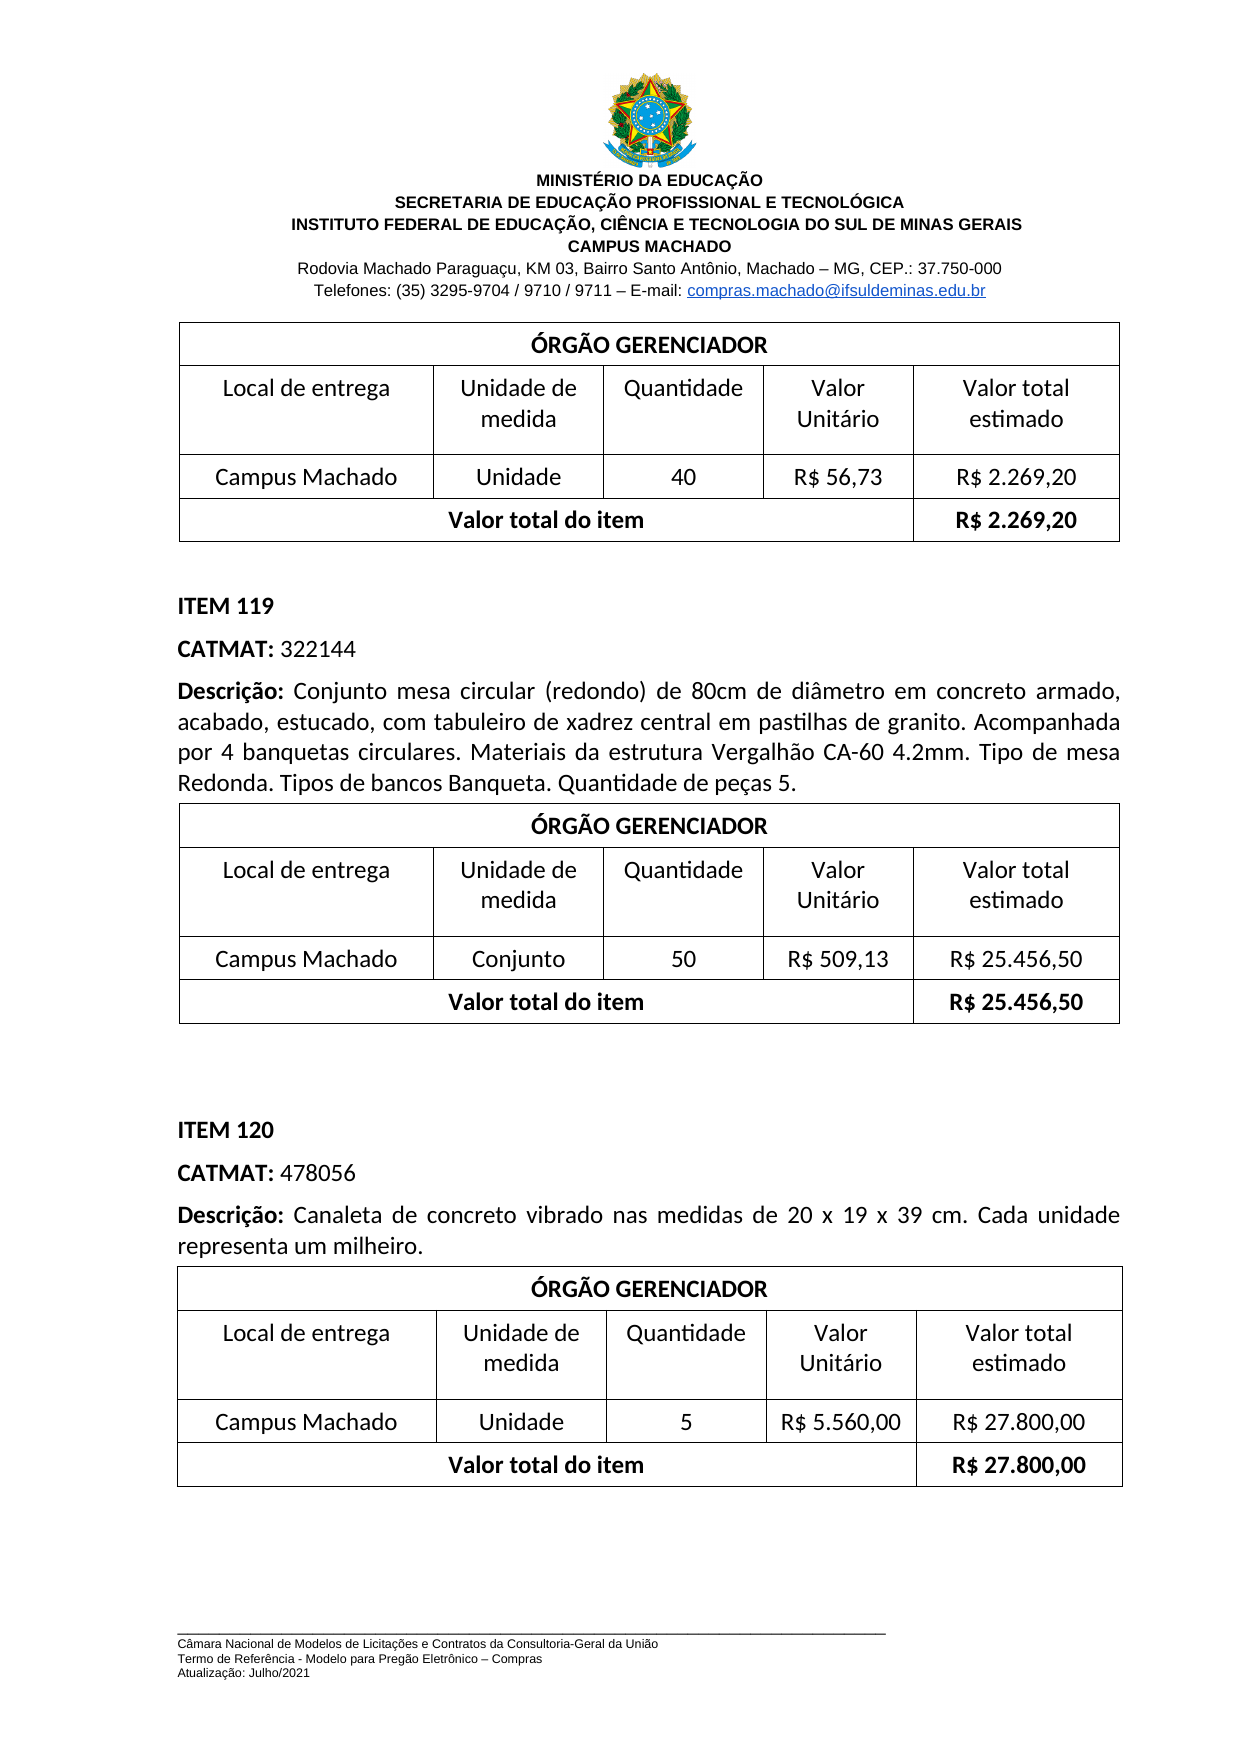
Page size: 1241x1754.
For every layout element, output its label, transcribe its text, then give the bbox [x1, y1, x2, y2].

table_cell Quantidade [604, 848, 763, 936]
table_cell R$ 2.269,20 [914, 499, 1119, 541]
table_header ÓRGÃO GERENCIADOR [180, 323, 1119, 365]
text ITEM 119 [177, 591, 1122, 621]
table_cell Campus Machado [180, 455, 433, 498]
table_cell R$ 509,13 [764, 937, 913, 979]
table_cell Unidade de medida [434, 848, 603, 936]
table_cell Unidade [434, 455, 603, 498]
table_cell R$ 27.800,00 [917, 1443, 1122, 1486]
table_cell Local de entrega [180, 366, 433, 454]
table_cell Unidade de medida [434, 366, 603, 454]
table_cell Conjunto [434, 937, 603, 979]
table_cell R$ 5.560,00 [767, 1400, 916, 1442]
table_cell 40 [604, 455, 763, 498]
table_cell Local de entrega [180, 848, 433, 936]
text ITEM 120 [177, 1114, 1122, 1145]
table_cell Unidade de medida [437, 1311, 606, 1399]
table_cell Campus Machado [180, 937, 433, 979]
table_cell R$ 25.456,50 [914, 980, 1119, 1023]
table_cell Valor total estimado [914, 366, 1119, 454]
picture [603, 73, 697, 168]
table_cell R$ 2.269,20 [914, 455, 1119, 498]
table_cell Unidade [437, 1400, 606, 1442]
table_cell R$ 56,73 [764, 455, 913, 498]
table_cell Valor Unitário [764, 366, 913, 454]
table_cell 5 [607, 1400, 766, 1442]
table_cell Valor Unitário [764, 848, 913, 936]
text Descrição: Conjunto mesa circular (redondo) de 80cm de diâmetro em concreto armado, acabado, estucado, com tabuleiro de xadrez central em pastilhas de granito. Acompanhada por 4 banquetas circulares. Materiais da estrutura Vergalhão CA-60 4.2mm. Tipo de mesa Redonda. Tipos de bancos Banqueta. Quantidade de peças 5. [177, 675, 1122, 797]
table_cell Valor total do item [180, 980, 913, 1023]
picture [643, 163, 658, 168]
text Descrição: Canaleta de concreto vibrado nas medidas de 20 x 19 x 39 cm. Cada unidade representa um milheiro. [177, 1199, 1122, 1260]
table_cell Valor total do item [180, 499, 913, 541]
table_cell Quantidade [607, 1311, 766, 1399]
table_header ÓRGÃO GERENCIADOR [180, 804, 1119, 847]
table_cell R$ 25.456,50 [914, 937, 1119, 979]
text CATMAT: 322144 [177, 633, 1122, 663]
table_cell Quantidade [604, 366, 763, 454]
table_cell Valor Unitário [767, 1311, 916, 1399]
table_cell Local de entrega [178, 1311, 436, 1399]
table_cell 50 [604, 937, 763, 979]
text CATMAT: 478056 [177, 1157, 1122, 1187]
table_cell Campus Machado [178, 1400, 436, 1442]
table_cell Valor total do item [178, 1443, 916, 1486]
picture [669, 149, 680, 155]
table_cell Valor total estimado [914, 848, 1119, 936]
table_cell R$ 27.800,00 [917, 1400, 1122, 1442]
table_cell Valor total estimado [917, 1311, 1122, 1399]
table_header ÓRGÃO GERENCIADOR [178, 1267, 1122, 1310]
